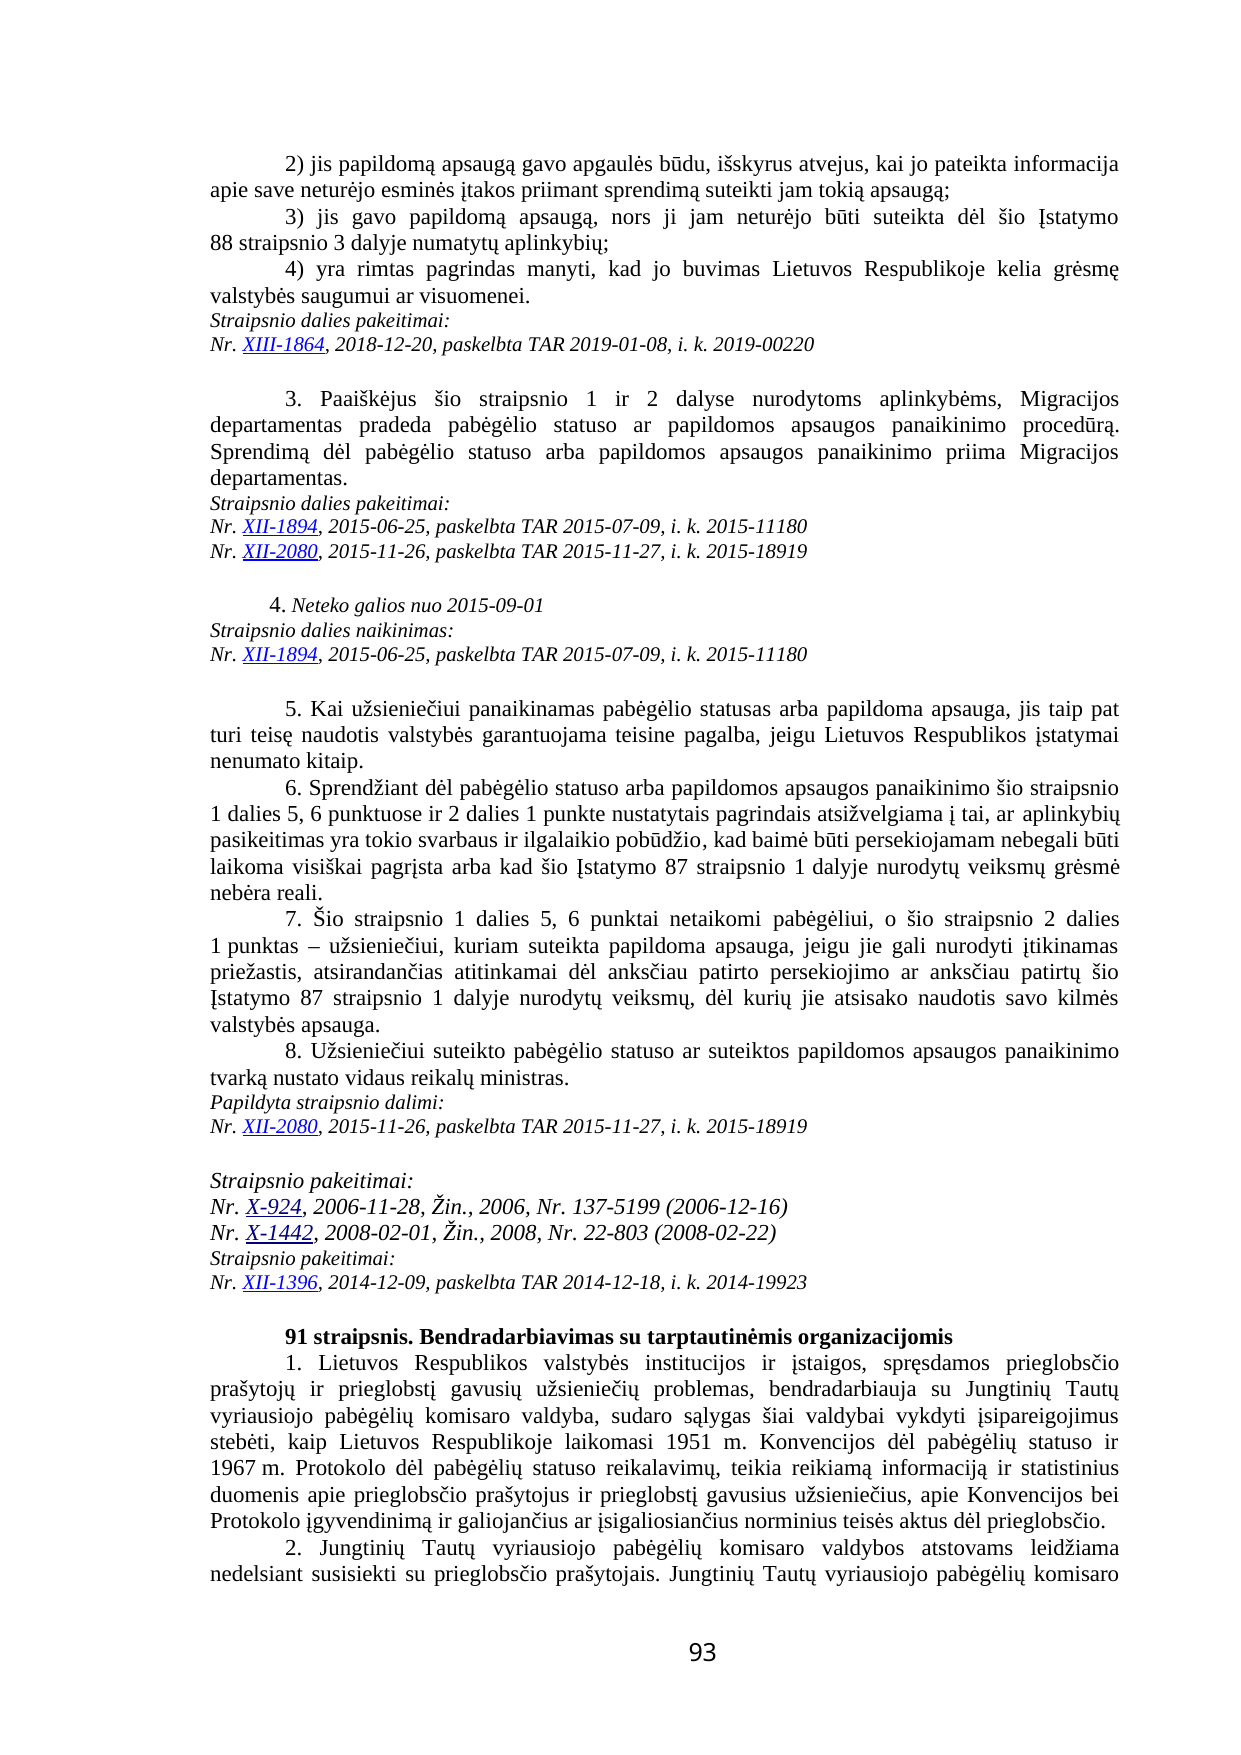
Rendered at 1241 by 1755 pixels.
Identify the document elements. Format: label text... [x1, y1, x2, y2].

text Nr. X-924, 2006-11-28, Žin., 2006, Nr. 137-5199 (2006-12-16) [210, 1193, 1120, 1219]
text Straipsnio dalies pakeitimai: [210, 308, 1120, 332]
text Nr. X-1442, 2008-02-01, Žin., 2008, Nr. 22-803 (2008-02-22) [210, 1219, 1120, 1246]
text Nr. XII-1894, 2015-06-25, paskelbta TAR 2015-07-09, i. k. 2015-11180 [210, 642, 1120, 666]
text Straipsnio dalies pakeitimai: [210, 490, 1120, 514]
text Nr. XII-2080, 2015-11-26, paskelbta TAR 2015-11-27, i. k. 2015-18919 [210, 1114, 1120, 1138]
text 5. Kai užsieniečiui panaikinamas pabėgėlio statusas arba papildoma apsauga, jis taip pat turi teisę naudotis valstybės garantuojama teisine pagalba, jeigu Lietuvos Respublikos įstatymai nenumato kitaip. [210, 694, 1120, 774]
text 3) jis gavo papildomą apsaugą, nors ji jam neturėjo būti suteikta dėl šio Įstatymo 88 straipsnio 3 dalyje numatytų aplinkybių; [210, 203, 1120, 255]
text Nr. XII-1396, 2014-12-09, paskelbta TAR 2014-12-18, i. k. 2014-19923 [210, 1270, 1120, 1294]
text 6. Sprendžiant dėl pabėgėlio statuso arba papildomos apsaugos panaikinimo šio straipsnio 1 dalies 5, 6 punktuose ir 2 dalies 1 punkte nustatytais pagrindais atsižvelgiama į tai, ar aplinkybių pasikeitimas yra tokio svarbaus ir ilgalaikio pobūdžio, kad baimė būti persekiojamam nebegali būti laikoma visiškai pagrįsta arba kad šio Įstatymo 87 straipsnio 1 dalyje nurodytų veiksmų grėsmė nebėra reali. [210, 774, 1120, 905]
text Straipsnio pakeitimai: [210, 1167, 1120, 1193]
text Nr. XII-2080, 2015-11-26, paskelbta TAR 2015-11-27, i. k. 2015-18919 [210, 538, 1120, 563]
text Straipsnio dalies naikinimas: [210, 618, 1120, 642]
text 2. Jungtinių Tautų vyriausiojo pabėgėlių komisaro valdybos atstovams leidžiama nedelsiant susisiekti su prieglobsčio prašytojais. Jungtinių Tautų vyriausiojo pabėgėlių komisaro [210, 1533, 1120, 1586]
text 1. Lietuvos Respublikos valstybės institucijos ir įstaigos, spręsdamos prieglobsčio prašytojų ir prieglobstį gavusių užsieniečių problemas, bendradarbiauja su Jungtinių Tautų vyriausiojo pabėgėlių komisaro valdyba, sudaro sąlygas šiai valdybai vykdyti įsipareigojimus stebėti, kaip Lietuvos Respublikoje laikomasi 1951 m. Konvencijos dėl pabėgėlių statuso ir 1967 m. Protokolo dėl pabėgėlių statuso reikalavimų, teikia reikiamą informaciją ir statistinius duomenis apie prieglobsčio prašytojus ir prieglobstį gavusius užsieniečius, apie Konvencijos bei Protokolo įgyvendinimą ir galiojančius ar įsigaliosiančius norminius teisės aktus dėl prieglobsčio. [210, 1349, 1120, 1533]
text 4) yra rimtas pagrindas manyti, kad jo buvimas Lietuvos Respublikoje kelia grėsmę valstybės saugumui ar visuomenei. [210, 255, 1120, 308]
text Nr. XIII-1864, 2018-12-20, paskelbta TAR 2019-01-08, i. k. 2019-00220 [210, 332, 1120, 356]
text 4. Neteko galios nuo 2015-09-01 [210, 591, 1120, 618]
text 2) jis papildomą apsaugą gavo apgaulės būdu, išskyrus atvejus, kai jo pateikta informacija apie save neturėjo esminės įtakos priimant sprendimą suteikti jam tokią apsaugą; [210, 150, 1120, 203]
text 3. Paaiškėjus šio straipsnio 1 ir 2 dalyse nurodytoms aplinkybėms, Migracijos departamentas pradeda pabėgėlio statuso ar papildomos apsaugos panaikinimo procedūrą. Sprendimą dėl pabėgėlio statuso arba papildomos apsaugos panaikinimo priima Migracijos departamentas. [210, 385, 1120, 490]
text Papildyta straipsnio dalimi: [210, 1090, 1120, 1114]
text 8. Užsieniečiui suteikto pabėgėlio statuso ar suteiktos papildomos apsaugos panaikinimo tvarką nustato vidaus reikalų ministras. [210, 1037, 1120, 1090]
text 7. Šio straipsnio 1 dalies 5, 6 punktai netaikomi pabėgėliui, o šio straipsnio 2 dalies 1 punktas – užsieniečiui, kuriam suteikta papildoma apsauga, jeigu jie gali nurodyti įtikinamas priežastis, atsirandančias atitinkamai dėl anksčiau patirto persekiojimo ar anksčiau patirtų šio Įstatymo 87 straipsnio 1 dalyje nurodytų veiksmų, dėl kurių jie atsisako naudotis savo kilmės valstybės apsauga. [210, 905, 1120, 1037]
text Straipsnio pakeitimai: [210, 1246, 1120, 1270]
text Nr. XII-1894, 2015-06-25, paskelbta TAR 2015-07-09, i. k. 2015-11180 [210, 514, 1120, 538]
text 91 straipsnis. Bendradarbiavimas su tarptautinėmis organizacijomis [210, 1323, 1120, 1349]
